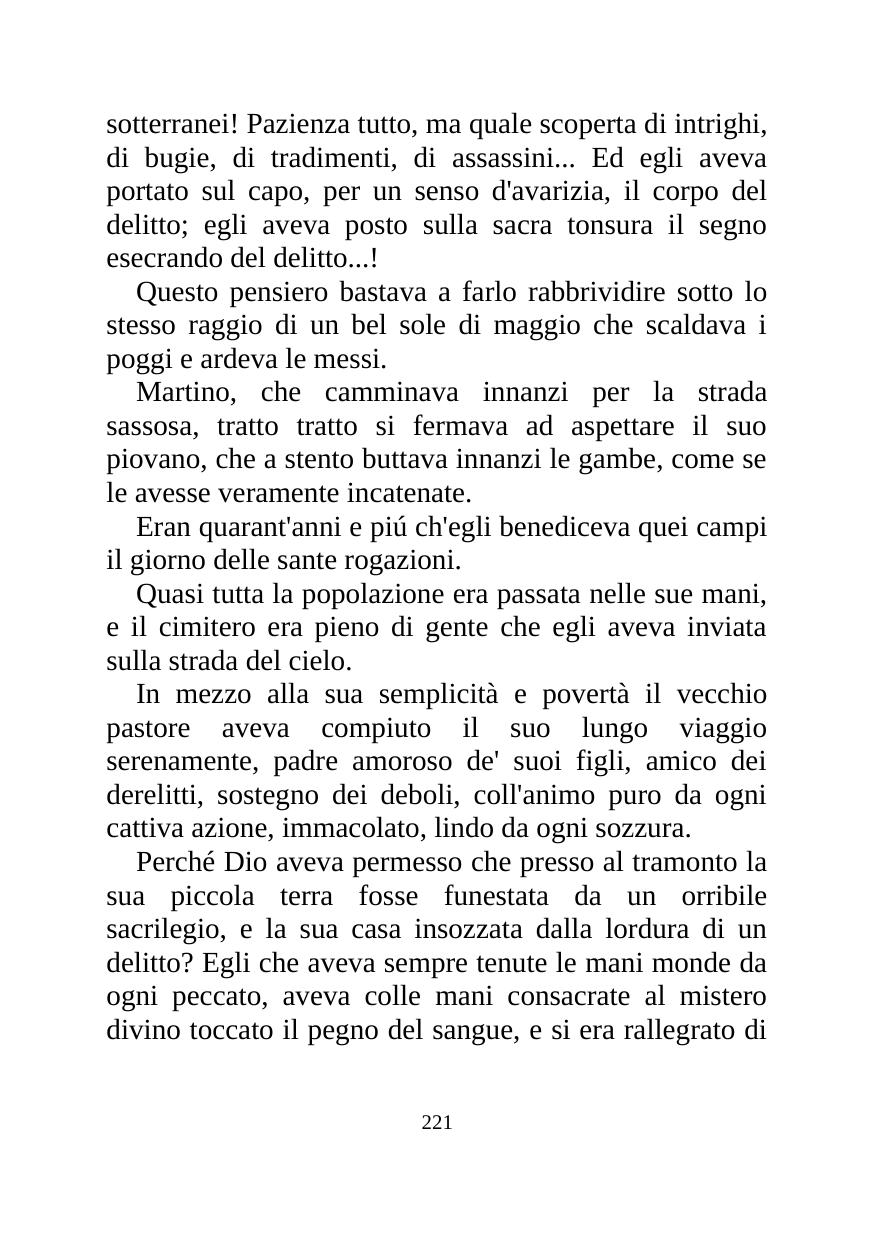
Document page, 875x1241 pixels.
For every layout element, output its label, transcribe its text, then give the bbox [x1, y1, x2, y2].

text Perché Dio aveva permesso che presso al tramonto la sua piccola terra fosse funestata da un orribile sacrilegio, e la sua casa insozzata dalla lordura di un delitto? Egli che aveva sempre tenute le mani monde da ogni peccato, aveva colle mani consacrate al mistero divino toccato il pegno del sangue, e si era rallegrato di [106, 844, 768, 1045]
text Martino, che camminava innanzi per la strada sassosa, tratto tratto si fermava ad aspettare il suo piovano, che a stento buttava innanzi le gambe, come se le avesse veramente incatenate. [106, 374, 768, 509]
text Eran quarant'anni e piú ch'egli benediceva quei campi il giorno delle sante rogazioni. [106, 509, 768, 576]
text sotterranei! Pazienza tutto, ma quale scoperta di intrighi, di bugie, di tradimenti, di assassini... Ed egli aveva portato sul capo, per un senso d'avarizia, il corpo del delitto; egli aveva posto sulla sacra tonsura il segno esecrando del delitto...! [106, 106, 768, 274]
text In mezzo alla sua semplicità e povertà il vecchio pastore aveva compiuto il suo lungo viaggio serenamente, padre amoroso de' suoi figli, amico dei derelitti, sostegno dei deboli, coll'animo puro da ogni cattiva azione, immacolato, lindo da ogni sozzura. [106, 676, 768, 844]
text Quasi tutta la popolazione era passata nelle sue mani, e il cimitero era pieno di gente che egli aveva inviata sulla strada del cielo. [106, 576, 768, 676]
text Questo pensiero bastava a farlo rabbrividire sotto lo stesso raggio di un bel sole di maggio che scaldava i poggi e ardeva le messi. [106, 274, 768, 374]
